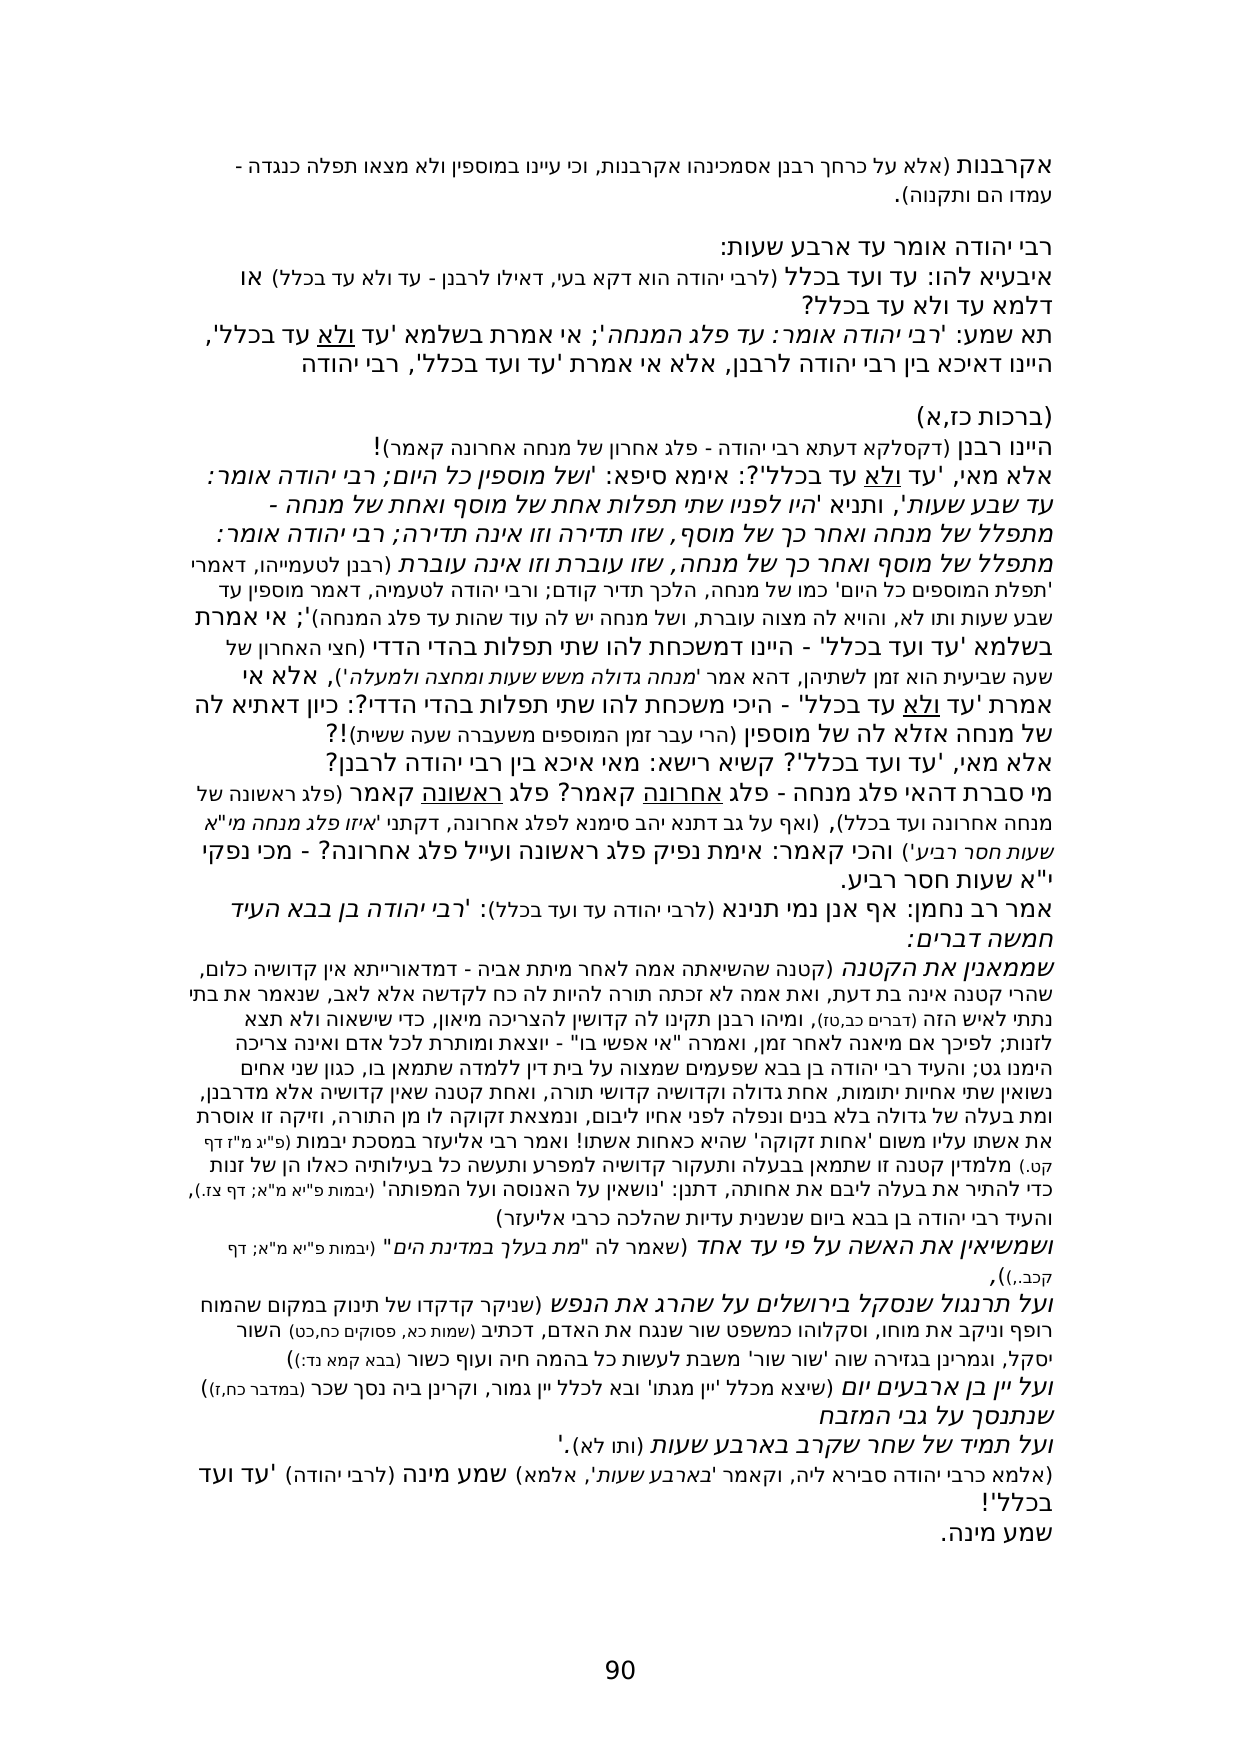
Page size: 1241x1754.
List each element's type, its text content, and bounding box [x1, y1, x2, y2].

text שממאנין את הקטנה (קטנה שהשיאתה אמה לאחר מיתת אביה - דמדאורייתא אין קדושיה כלום, שהרי קטנה אינה בת דעת, ואת אמה לא זכתה תורה להיות לה כח לקדשה אלא לאב, שנאמר את בתי נתתי לאיש הזה (דברים כב,טז), ומיהו רבנן תקינו לה קדושין להצריכה מיאון, כדי שישאוה ולא תצא לזנות; לפיכך אם מיאנה לאחר זמן, ואמרה "אי אפשי בו" - יוצאת ומותרת לכל אדם ואינה צריכה הימנו גט; והעיד רבי יהודה בן בבא שפעמים שמצוה על בית דין ללמדה שתמאן בו, כגון שני אחים נשואין שתי אחיות יתומות, אחת גדולה וקדושיה קדושי תורה, ואחת קטנה שאין קדושיה אלא מדרבנן, ומת בעלה של גדולה בלא בנים ונפלה לפני אחיו ליבום, ונמצאת זקוקה לו מן התורה, וזיקה זו אוסרת את אשתו עליו משום 'אחות זקוקה' שהיא כאחות אשתו! ואמר רבי אליעזר במסכת יבמות (פ"יג מ"ז דף קט.) מלמדין קטנה זו שתמאן בבעלה ותעקור קדושיה למפרע ותעשה כל בעילותיה כאלו הן של זנות כדי להתיר את בעלה ליבם את אחותה, דתנן: 'נושאין על האנוסה ועל המפותה' (יבמות פ"יא מ"א; דף צז.), והעיד רבי יהודה בן בבא ביום שנשנית עדיות שהלכה כרבי אליעזר) [187, 953, 1053, 1231]
text ועל תמיד של שחר שקרב בארבע שעות (ותו לא).' [187, 1430, 1053, 1459]
text מי סברת דהאי פלג מנחה - פלג אחרונה קאמר? פלג ראשונה קאמר (פלג ראשונה של מנחה אחרונה ועד בכלל), (ואף על גב דתנא יהב סימנא לפלג אחרונה, דקתני 'איזו פלג מנחה מי"א שעות חסר רביע') והכי קאמר: אימת נפיק פלג ראשונה ועייל פלג אחרונה? - מכי נפקי י"א שעות חסר רביע. [187, 778, 1053, 895]
text (ברכות כז,א) [187, 403, 1053, 432]
text שמע מינה. [187, 1518, 1053, 1547]
text אלא מאי, 'עד ועד בכלל'? קשיא רישא: מאי איכא בין רבי יהודה לרבנן? [187, 749, 1053, 778]
text ועל יין בן ארבעים יום (שיצא מכלל 'יין מגתו' ובא לכלל יין גמור, וקרינן ביה נסך שכר (במדבר כח,ז)) שנתנסך על גבי המזבח [187, 1372, 1053, 1430]
text תא שמע: 'רבי יהודה אומר: עד פלג המנחה'; אי אמרת בשלמא 'עד ולא עד בכלל', היינו דאיכא בין רבי יהודה לרבנן, אלא אי אמרת 'עד ועד בכלל', רבי יהודה [187, 320, 1053, 378]
text היינו רבנן (דקסלקא דעתא רבי יהודה - פלג אחרון של מנחה אחרונה קאמר)! [187, 432, 1053, 461]
text אלא מאי, 'עד ולא עד בכלל'?: אימא סיפא: 'ושל מוספין כל היום; רבי יהודה אומר: עד שבע שעות', ותניא 'היו לפניו שתי תפלות אחת של מוסף ואחת של מנחה - מתפלל של מנחה ואחר כך של מוסף, שזו תדירה וזו אינה תדירה; רבי יהודה אומר: מתפלל של מוסף ואחר כך של מנחה, שזו עוברת וזו אינה עוברת (רבנן לטעמייהו, דאמרי 'תפלת המוספים כל היום' כמו של מנחה, הלכך תדיר קודם; ורבי יהודה לטעמיה, דאמר מוספין עד שבע שעות ותו לא, והויא לה מצוה עוברת, ושל מנחה יש לה עוד שהות עד פלג המנחה)'; אי אמרת בשלמא 'עד ועד בכלל' - היינו דמשכחת להו שתי תפלות בהדי הדדי (חצי האחרון של שעה שביעית הוא זמן לשתיהן, דהא אמר 'מנחה גדולה משש שעות ומחצה ולמעלה'), אלא אי אמרת 'עד ולא עד בכלל' - היכי משכחת להו שתי תפלות בהדי הדדי?: כיון דאתיא לה של מנחה אזלא לה של מוספין (הרי עבר זמן המוספים משעברה שעה ששית)!? [187, 461, 1053, 749]
text ושמשיאין את האשה על פי עד אחד (שאמר לה "מת בעלך במדינת הים" (יבמות פ"יא מ"א; דף קכב.,)), [187, 1231, 1053, 1289]
text אקרבנות (אלא על כרחך רבנן אסמכינהו אקרבנות, וכי עיינו במוספין ולא מצאו תפלה כנגדה - עמדו הם ותקנוה). [187, 150, 1053, 208]
text רבי יהודה אומר עד ארבע שעות: [187, 232, 1053, 262]
text איבעיא להו: עד ועד בכלל (לרבי יהודה הוא דקא בעי, דאילו לרבנן - עד ולא עד בכלל) או דלמא עד ולא עד בכלל? [187, 262, 1053, 320]
text (אלמא כרבי יהודה סבירא ליה, וקאמר 'בארבע שעות', אלמא) שמע מינה (לרבי יהודה) 'עד ועד בכלל'! [187, 1459, 1053, 1518]
text ועל תרנגול שנסקל בירושלים על שהרג את הנפש (שניקר קדקדו של תינוק במקום שהמוח רופף וניקב את מוחו, וסקלוהו כמשפט שור שנגח את האדם, דכתיב (שמות כא, פסוקים כח,כט) השור יסקל, וגמרינן בגזירה שוה 'שור שור' משבת לעשות כל בהמה חיה ועוף כשור (בבא קמא נד:)) [187, 1289, 1053, 1372]
text אמר רב נחמן: אף אנן נמי תנינא (לרבי יהודה עד ועד בכלל): 'רבי יהודה בן בבא העיד חמשה דברים: [187, 895, 1053, 953]
